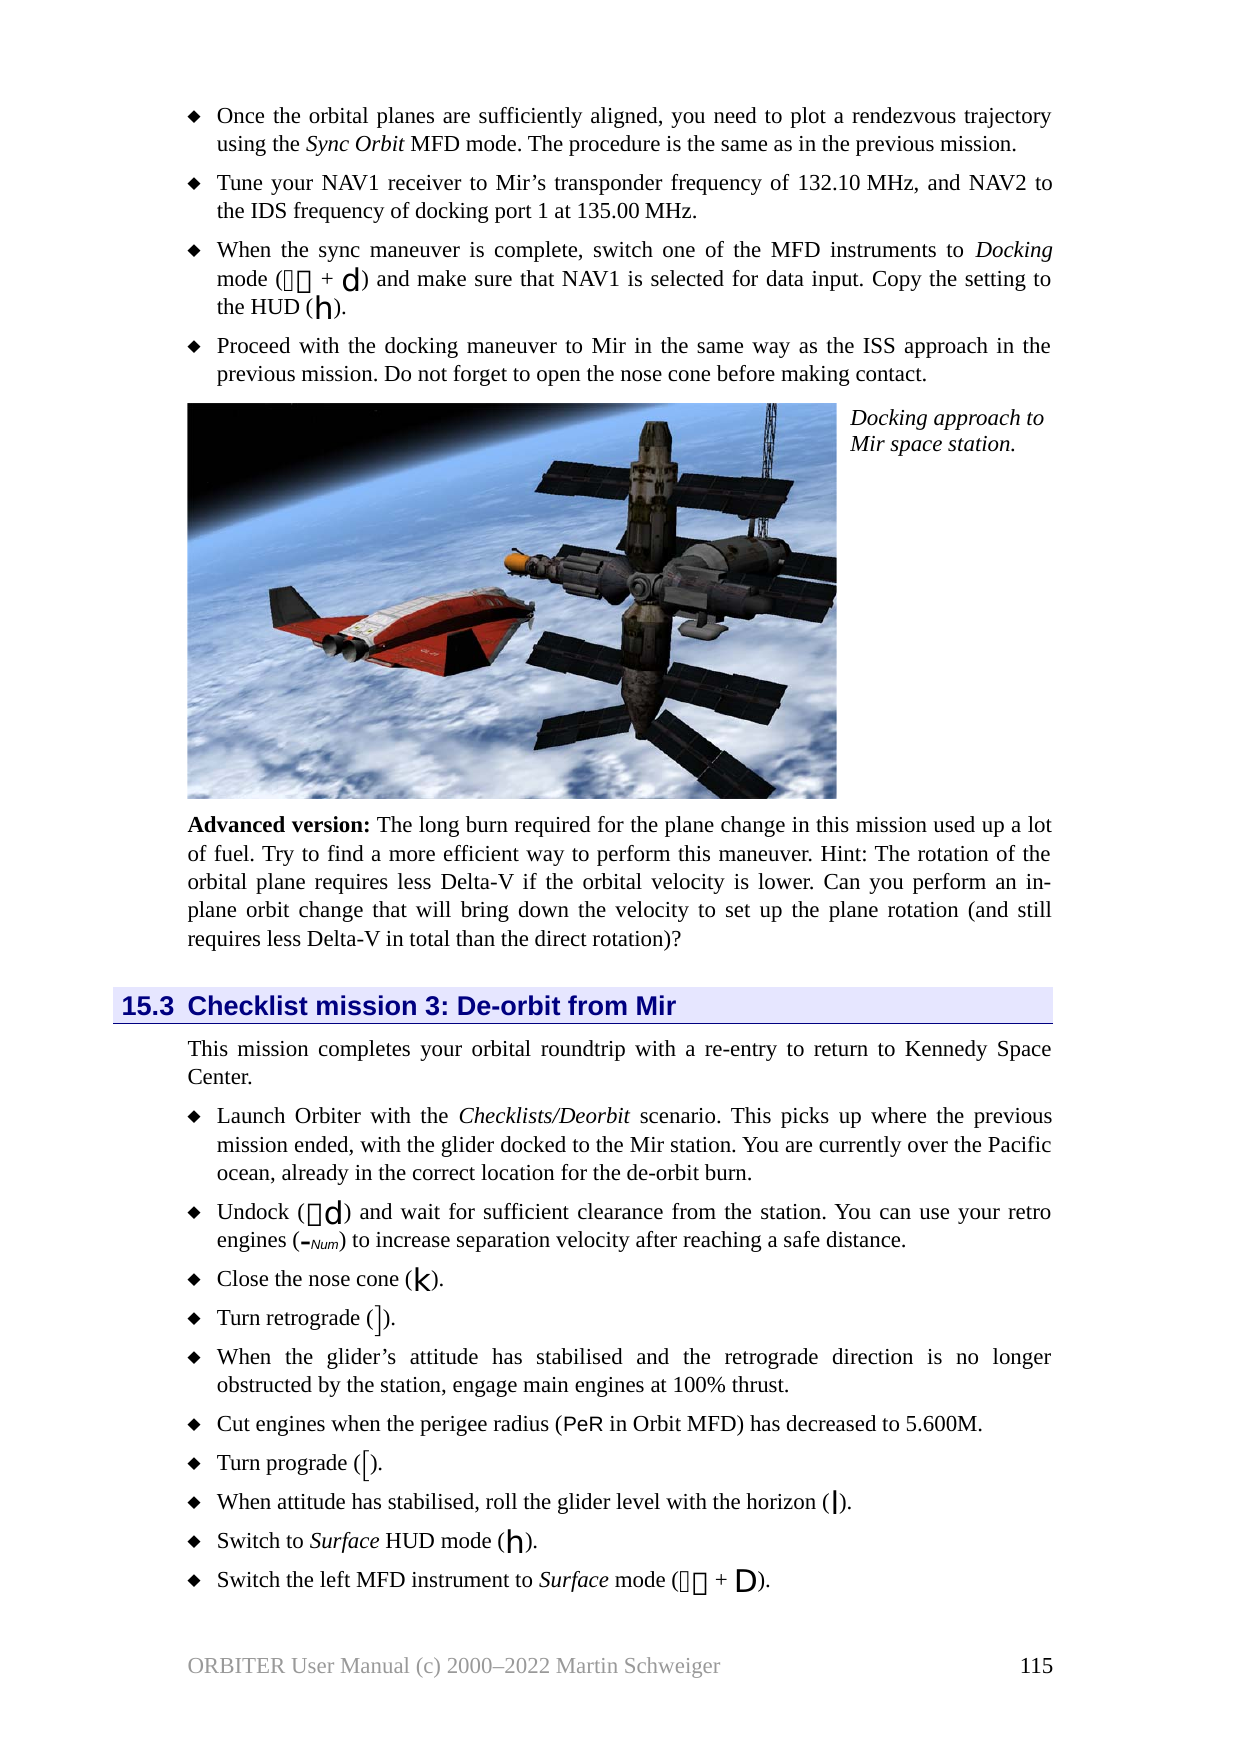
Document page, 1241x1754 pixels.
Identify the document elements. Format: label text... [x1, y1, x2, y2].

subtitle Checklist mission 3: De-orbit from Mir [113, 987, 1053, 1023]
list Once the orbital planes are sufficiently aligned, you need to plot a rendezvous trajectory using the Sync Orbit MFD mode. The procedure is the same as in the previous mission. [187, 100, 1053, 157]
list Tune your NAV1 receiver to Mir’s transponder frequency of 132.10 MHz, and NAV2 to the IDS frequency of docking port 1 at 135.00 MHz. [187, 168, 1053, 224]
list Proceed with the docking maneuver to Mir in the same way as the ISS approach in the previous mission. Do not forget to open the nose cone before making contact. [187, 331, 1053, 387]
list Turn retrograde (]). [187, 1303, 1053, 1331]
list When attitude has stabilised, roll the glider level with the horizon (l). [187, 1487, 1053, 1515]
list Close the nose cone (k). [187, 1264, 1053, 1292]
list Launch Orbiter with the Checklists/Deorbit scenario. This picks up where the previous mission ended, with the glider docked to the Mir station. You are currently over the Pacific ocean, already in the correct location for the de-orbit burn. [187, 1101, 1053, 1186]
text This mission completes your orbital roundtrip with a re-entry to return to Kennedy Space Center. [187, 1034, 1053, 1090]
list When the sync maneuver is complete, switch one of the MFD instruments to Docking mode ( + d) and make sure that NAV1 is selected for data input. Copy the setting to the HUD (h). [187, 235, 1053, 320]
list Switch to Surface HUD mode (h). [187, 1526, 1053, 1554]
list When the glider’s attitude has stabilised and the retrograde direction is no longer obstructed by the station, engage main engines at 100% thrust. [187, 1342, 1053, 1398]
list Turn prograde ([). [187, 1448, 1053, 1476]
list Cut engines when the perigee radius (PeR in Orbit MFD) has decreased to 5.600M. [187, 1409, 1053, 1437]
picture [187, 403, 837, 799]
list Undock (d) and wait for sufficient clearance from the station. You can use your retro engines (-Num) to increase separation velocity after reaching a safe distance. [187, 1197, 1053, 1253]
list Switch the left MFD instrument to Surface mode ( + D). [187, 1565, 1053, 1593]
text Advanced version: The long burn required for the plane change in this mission used up a lot of fuel. Try to find a more efficient way to perform this maneuver. Hint: The rotation of the orbital plane requires less Delta-V if the orbital velocity is lower. Can you perform an in-plane orbit change that will bring down the velocity to set up the plane rotation (and still requires less Delta-V in total than the direct rotation)? [187, 398, 1053, 952]
